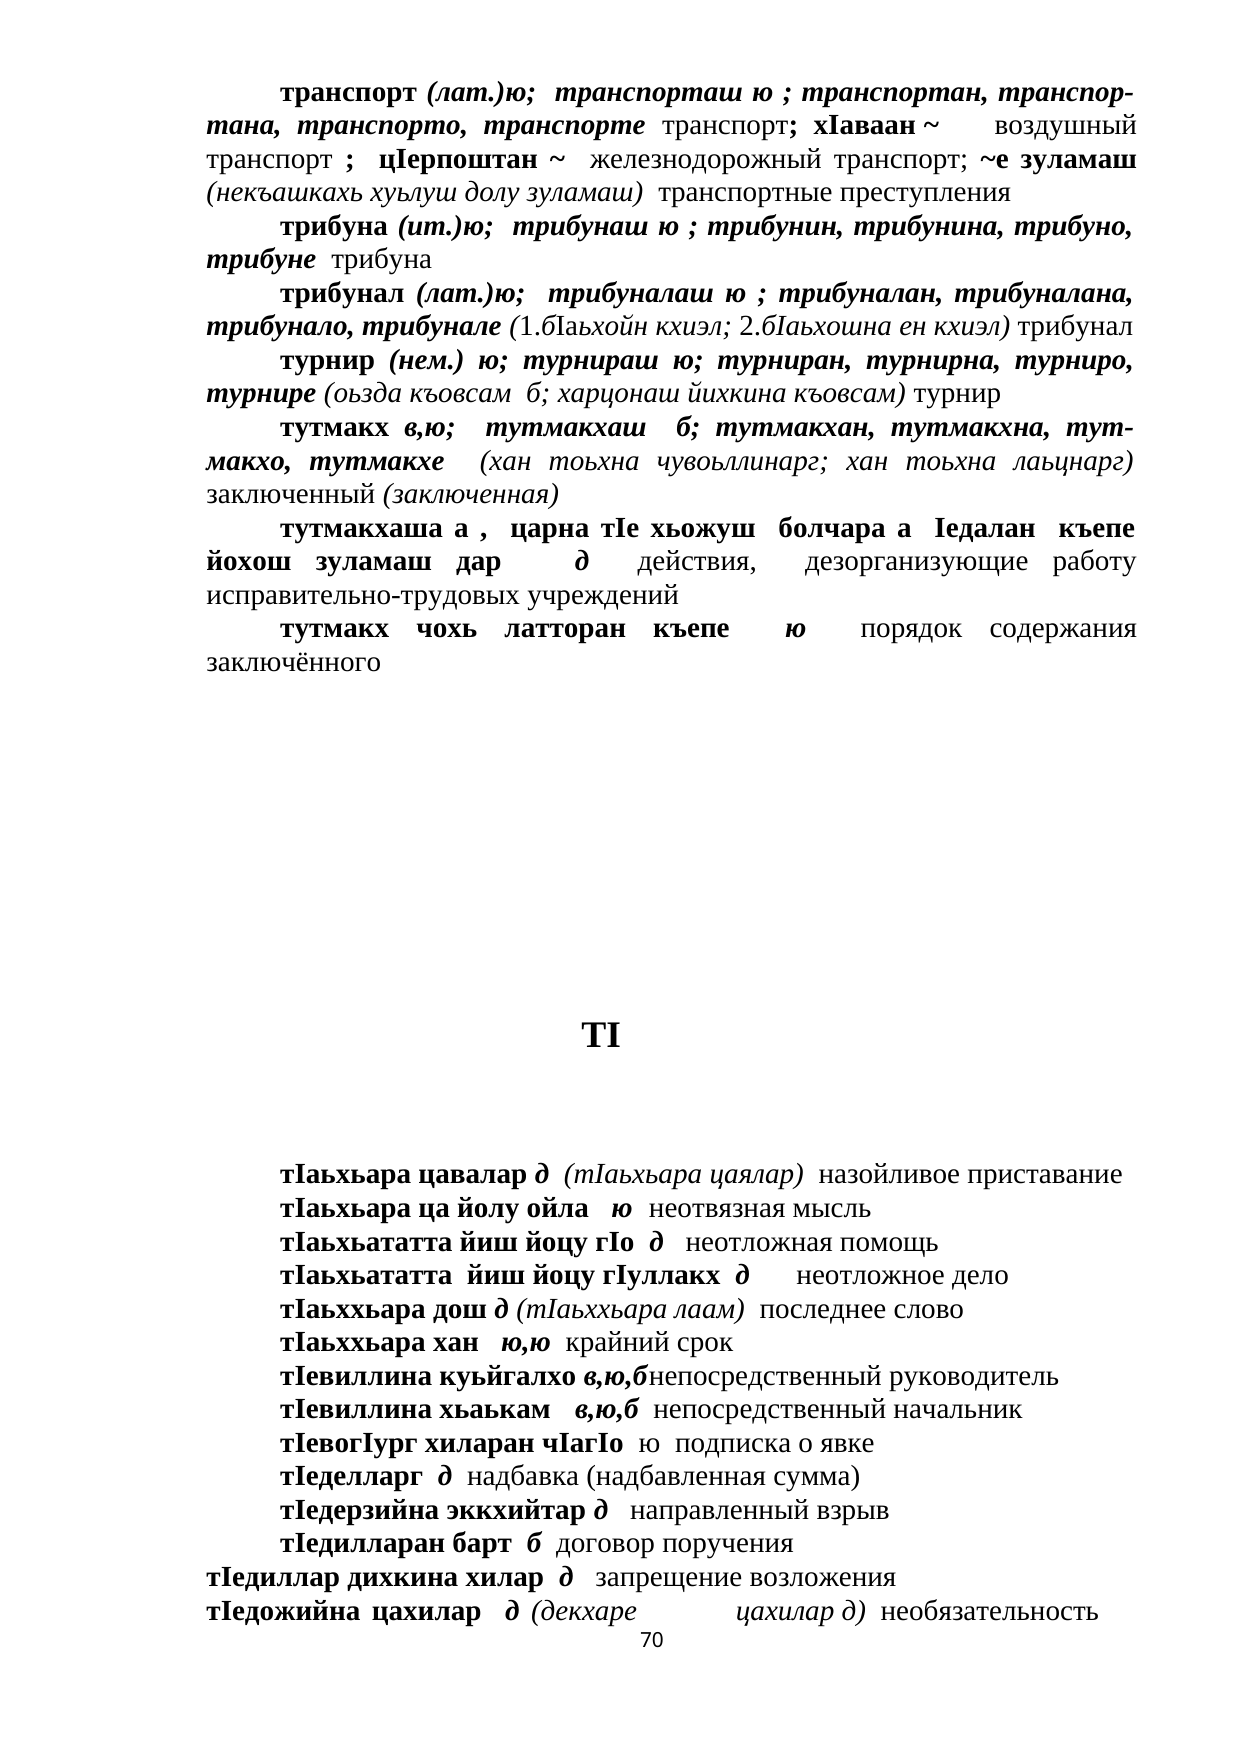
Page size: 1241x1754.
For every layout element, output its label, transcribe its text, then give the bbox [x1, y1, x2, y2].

text тутмакх чохь латторан къепе ю порядок содержания заключённого [206, 610, 1137, 677]
text тӀаьхьара ца йолу ойла ю неотвязная мысль [206, 1190, 1137, 1224]
text тӀевогӀург хиларан чӀагӀо ю подписка о явке [206, 1425, 1137, 1458]
text тӀевиллина куьйгалхо в,ю,б непосредственный руководитель [206, 1358, 1137, 1391]
text тӀедилларан барт б договор поручения [206, 1526, 1137, 1559]
text тӀедожийна цахилар д (декхаре цахилар д) необязательность [206, 1593, 1137, 1626]
text тӀаьхьара цавалар д (тӀаьхьара цаялар) назойливое приставание [206, 1157, 1137, 1190]
text ТӀ [506, 1013, 1137, 1056]
text тӀеделларг д надбавка (надбавленная сумма) [206, 1458, 1137, 1492]
text тӀевиллина хьаькам в,ю,б непосредственный начальник [206, 1391, 1137, 1425]
text тӀаьххьара хан ю,ю крайний срок [206, 1324, 1137, 1358]
text турнир (нем.) ю; турнираш ю; турниран, турнирна, турниро, турнире (оьзда къовсам б; харцонаш йихкина къовсам) турнир [206, 342, 1137, 409]
text тутмакхаша а , царна тӀе хьожуш болчара а Ӏедалан къепе йохош зуламаш дар д действия, дезорганизующие работу исправительно-трудовых учреждений [206, 510, 1137, 610]
text транспорт (лат.)ю; транспорташ ю ; транспортан, транспор-тана, транспорто, транспорте транспорт; хӀаваан ~ воздушный транспорт ; цӀерпоштан ~ железнодорожный транспорт; ~е зуламаш (некъашкахь хуьлуш долу зуламаш) транспортные преступления [206, 74, 1137, 208]
text тӀедиллар дихкина хилар д запрещение возложения [206, 1559, 1137, 1593]
text тӀедерзийна эккхийтар д направленный взрыв [206, 1492, 1137, 1526]
text тӀаьхьататта йиш йоцу гӀуллакх д неотложное дело [206, 1257, 1137, 1291]
text трибуна (ит.)ю; трибунаш ю ; трибунин, трибунина, трибуно, трибуне трибуна [206, 208, 1137, 275]
text тутмакх в,ю; тутмакхаш б; тутмакхан, тутмакхна, тут-макхо, тутмакхе (хан тоьхна чувоьллинарг; хан тоьхна лаьцнарг) заключенный (заключенная) [206, 409, 1137, 510]
text тӀаьххьара дош д (тӀаьххьара лаам) последнее слово [206, 1291, 1137, 1324]
text тӀаьхьататта йиш йоцу гӀо д неотложная помощь [206, 1224, 1137, 1257]
text трибунал (лат.)ю; трибуналаш ю ; трибуналан, трибуналана, трибунало, трибунале (1.бӀаьхойн кхиэл; 2.бӀаьхошна ен кхиэл) трибунал [206, 275, 1137, 342]
